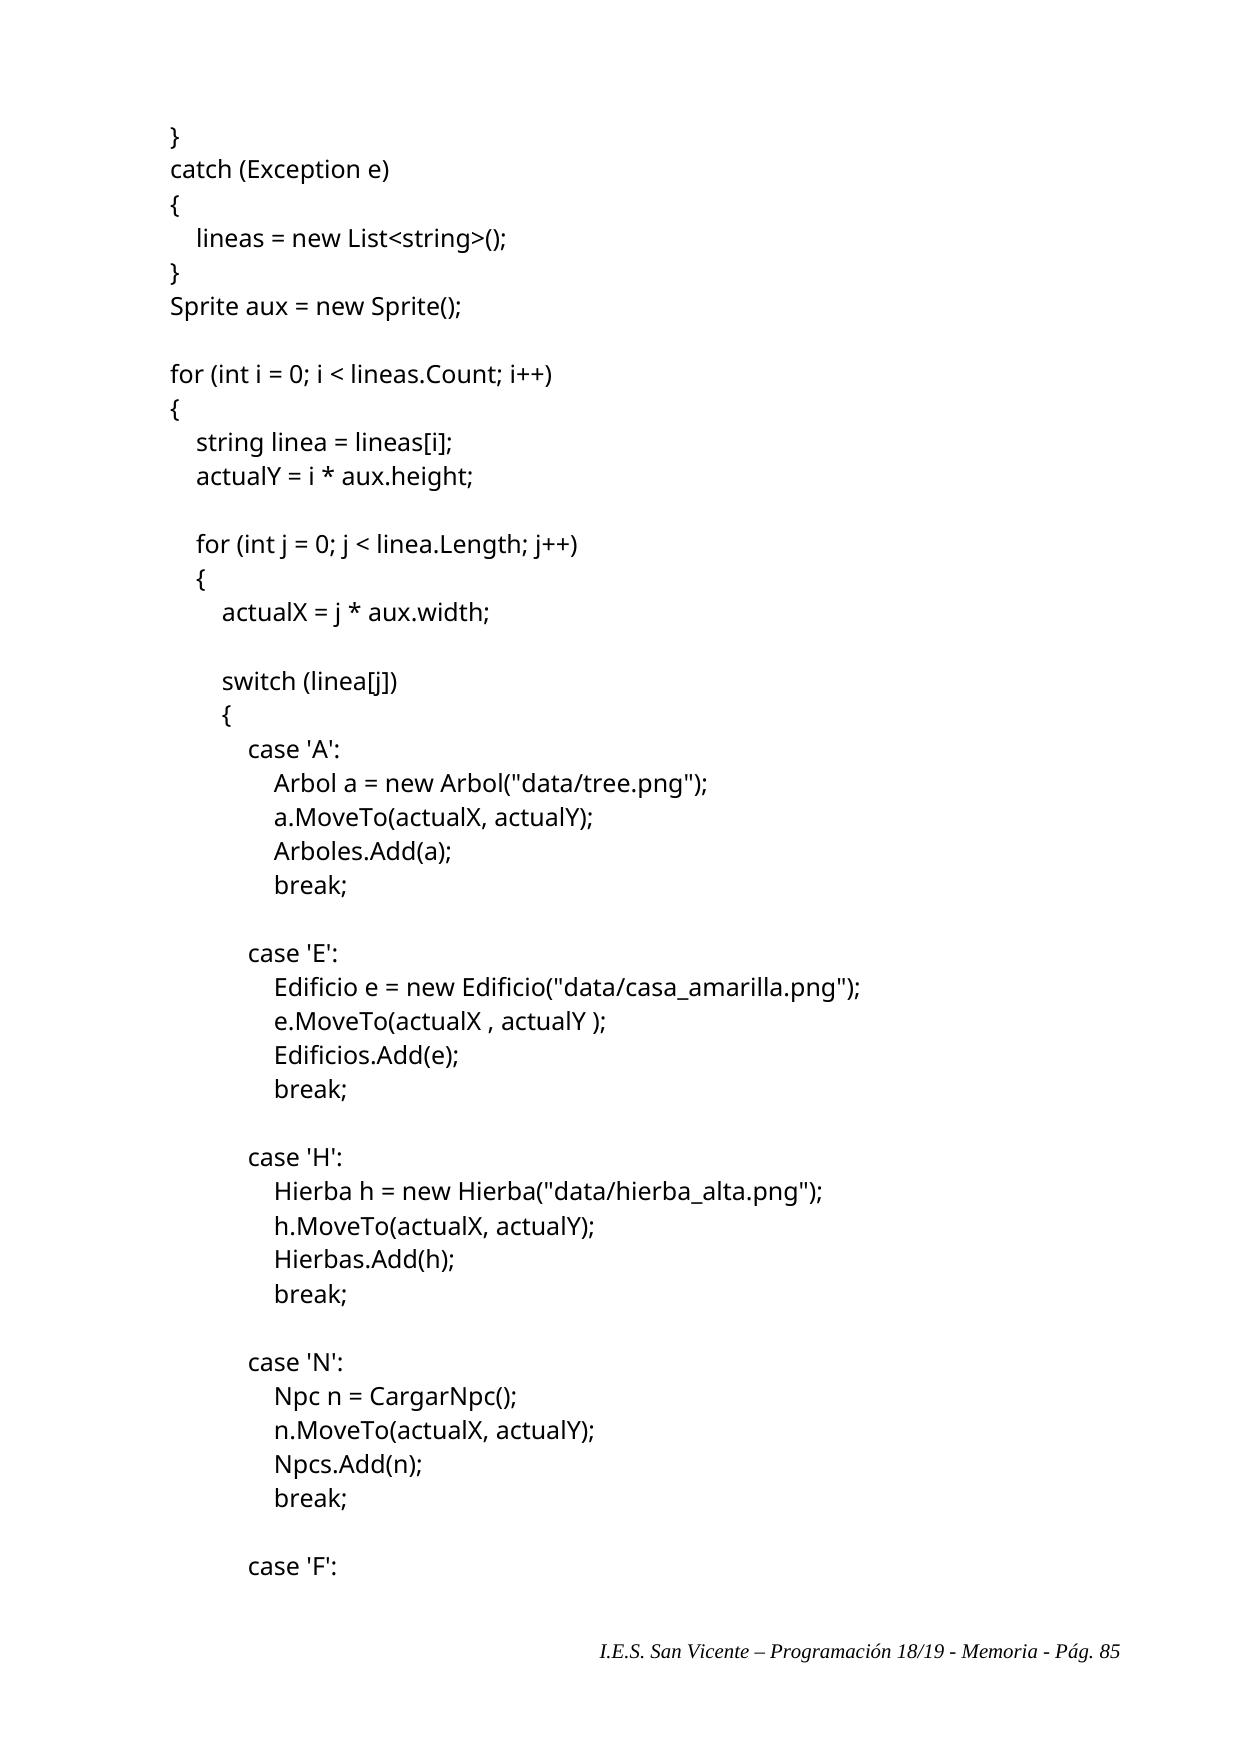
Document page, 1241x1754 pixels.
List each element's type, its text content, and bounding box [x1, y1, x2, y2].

text { [118, 186, 1122, 220]
text } [118, 118, 1122, 152]
text case 'H': [118, 1140, 1122, 1174]
text string linea = lineas[i]; [118, 425, 1122, 459]
text e.MoveTo(actualX , actualY ); [118, 1004, 1122, 1038]
text Arbol a = new Arbol("data/tree.png"); [118, 765, 1122, 799]
text { [118, 391, 1122, 425]
text Edificio e = new Edificio("data/casa_amarilla.png"); [118, 970, 1122, 1004]
text for (int i = 0; i < lineas.Count; i++) [118, 357, 1122, 391]
text n.MoveTo(actualX, actualY); [118, 1412, 1122, 1447]
text a.MoveTo(actualX, actualY); [118, 799, 1122, 833]
text break; [118, 1072, 1122, 1106]
text { [118, 561, 1122, 595]
text case 'N': [118, 1344, 1122, 1378]
text Arboles.Add(a); [118, 833, 1122, 867]
text break; [118, 1276, 1122, 1310]
text Npc n = CargarNpc(); [118, 1378, 1122, 1412]
text catch (Exception e) [118, 152, 1122, 186]
text } [118, 254, 1122, 288]
text break; [118, 1481, 1122, 1515]
text Hierba h = new Hierba("data/hierba_alta.png"); [118, 1174, 1122, 1208]
text Hierbas.Add(h); [118, 1242, 1122, 1276]
text Sprite aux = new Sprite(); [118, 288, 1122, 322]
text switch (linea[j]) [118, 663, 1122, 697]
text lineas = new List<string>(); [118, 220, 1122, 254]
text h.MoveTo(actualX, actualY); [118, 1208, 1122, 1242]
text { [118, 697, 1122, 731]
text Edificios.Add(e); [118, 1038, 1122, 1072]
text case 'F': [118, 1549, 1122, 1583]
text actualY = i * aux.height; [118, 459, 1122, 493]
text case 'A': [118, 731, 1122, 765]
text actualX = j * aux.width; [118, 595, 1122, 629]
text case 'E': [118, 936, 1122, 970]
text Npcs.Add(n); [118, 1447, 1122, 1481]
text for (int j = 0; j < linea.Length; j++) [118, 527, 1122, 561]
text break; [118, 867, 1122, 902]
